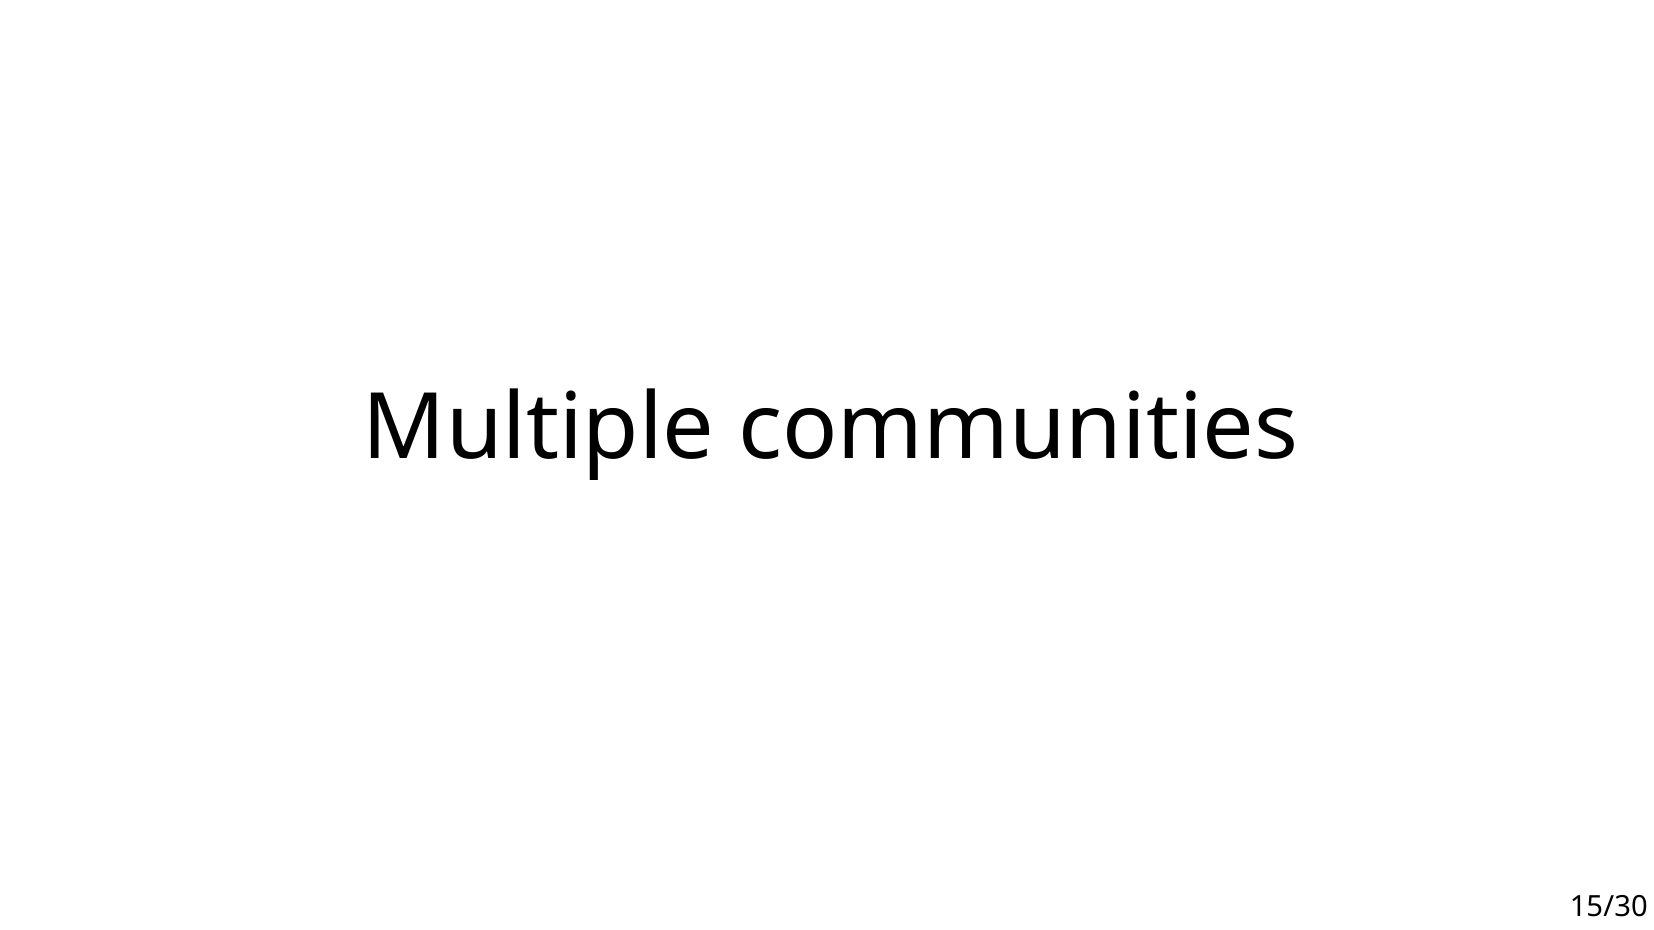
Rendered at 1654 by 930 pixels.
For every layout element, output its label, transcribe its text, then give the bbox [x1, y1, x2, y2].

title Multiple communities [87, 344, 1576, 501]
